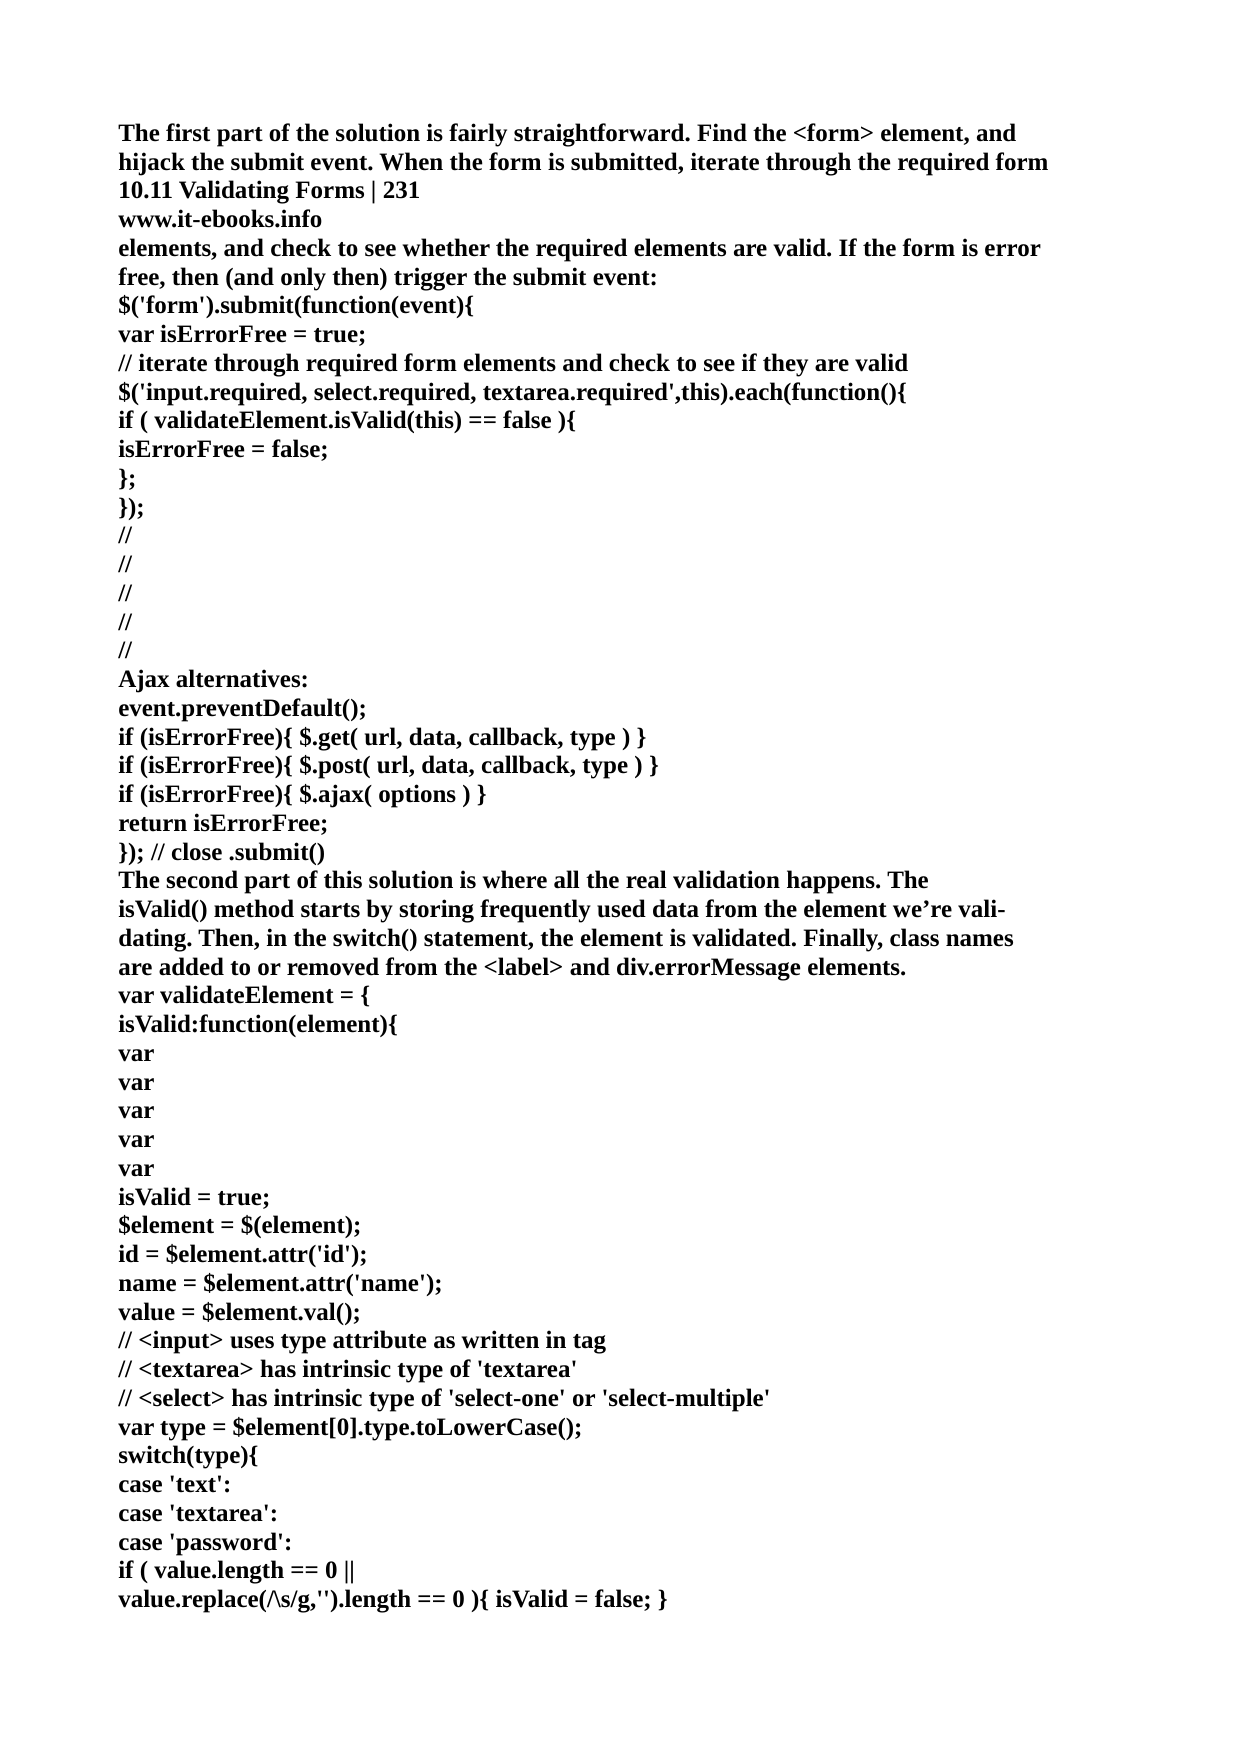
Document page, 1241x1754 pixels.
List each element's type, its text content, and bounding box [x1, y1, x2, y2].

text var [118, 1124, 1122, 1153]
text var [118, 1153, 1122, 1182]
text case 'textarea': [118, 1498, 1122, 1527]
text var [118, 1038, 1122, 1067]
text isValid:function(element){ [118, 1009, 1122, 1038]
text The first part of the solution is fairly straightforward. Find the <form> element, and [118, 118, 1122, 147]
text return isErrorFree; [118, 808, 1122, 837]
text $('input.required, select.required, textarea.required',this).each(function(){ [118, 377, 1122, 406]
text name = $element.attr('name'); [118, 1268, 1122, 1297]
text www.it-ebooks.info [118, 204, 1122, 233]
text dating. Then, in the switch() statement, the element is validated. Finally, class names [118, 923, 1122, 952]
text switch(type){ [118, 1441, 1122, 1469]
text }; [118, 463, 1122, 492]
text Ajax alternatives: [118, 664, 1122, 693]
text // <textarea> has intrinsic type of 'textarea' [118, 1354, 1122, 1383]
text isValid = true; [118, 1182, 1122, 1211]
text isValid() method starts by storing frequently used data from the element we’re vali- [118, 894, 1122, 923]
text // [118, 578, 1122, 607]
text var [118, 1096, 1122, 1124]
text var validateElement = { [118, 981, 1122, 1009]
text case 'text': [118, 1469, 1122, 1498]
text if (isErrorFree){ $.get( url, data, callback, type ) } [118, 722, 1122, 751]
text elements, and check to see whether the required elements are valid. If the form is error [118, 233, 1122, 262]
text free, then (and only then) trigger the submit event: [118, 262, 1122, 291]
text $element = $(element); [118, 1211, 1122, 1239]
text // [118, 636, 1122, 664]
text event.preventDefault(); [118, 693, 1122, 722]
text // [118, 607, 1122, 636]
text value.replace(/\s/g,'').length == 0 ){ isValid = false; } [118, 1584, 1122, 1613]
text 10.11 Validating Forms | 231 [118, 176, 1122, 204]
text if ( validateElement.isValid(this) == false ){ [118, 406, 1122, 434]
text var isErrorFree = true; [118, 319, 1122, 348]
text var [118, 1067, 1122, 1096]
text var type = $element[0].type.toLowerCase(); [118, 1412, 1122, 1441]
text case 'password': [118, 1527, 1122, 1556]
text id = $element.attr('id'); [118, 1239, 1122, 1268]
text // [118, 549, 1122, 578]
text // <input> uses type attribute as written in tag [118, 1326, 1122, 1354]
text hijack the submit event. When the form is submitted, iterate through the required form [118, 147, 1122, 176]
text if ( value.length == 0 || [118, 1556, 1122, 1584]
text if (isErrorFree){ $.post( url, data, callback, type ) } [118, 751, 1122, 779]
text }); [118, 492, 1122, 521]
text isErrorFree = false; [118, 434, 1122, 463]
text // <select> has intrinsic type of 'select-one' or 'select-multiple' [118, 1383, 1122, 1412]
text are added to or removed from the <label> and div.errorMessage elements. [118, 952, 1122, 981]
text }); // close .submit() [118, 837, 1122, 866]
text $('form').submit(function(event){ [118, 291, 1122, 319]
text The second part of this solution is where all the real validation happens. The [118, 866, 1122, 894]
text value = $element.val(); [118, 1297, 1122, 1326]
text if (isErrorFree){ $.ajax( options ) } [118, 779, 1122, 808]
text // iterate through required form elements and check to see if they are valid [118, 348, 1122, 377]
text // [118, 521, 1122, 549]
